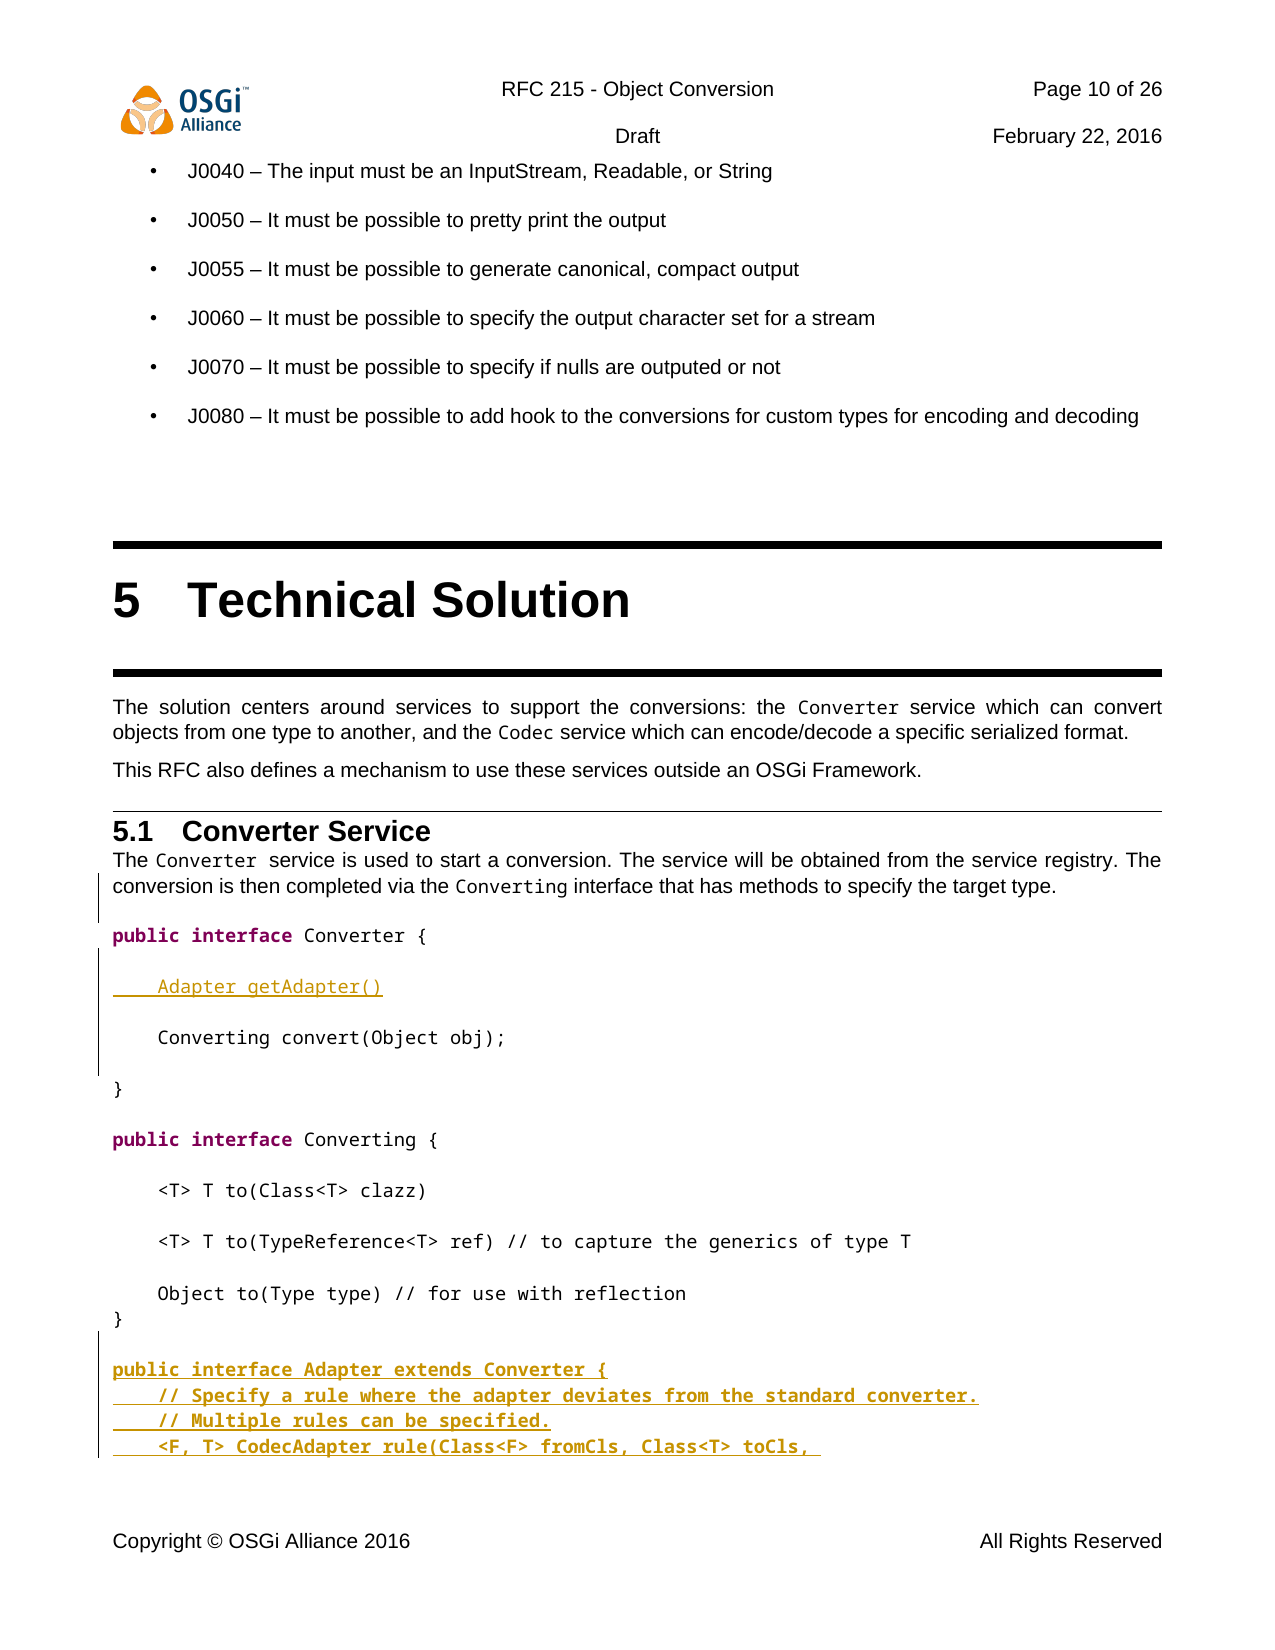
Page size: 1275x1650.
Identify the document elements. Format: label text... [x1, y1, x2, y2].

list J0070 – It must be possible to specify if nulls are outputed or not [150, 355, 1162, 379]
picture [113, 78, 257, 142]
text This RFC also defines a mechanism to use these services outside an OSGi Framework. [112, 758, 1162, 782]
text The Converter service is used to start a conversion. The service will be obtained from the service registry. The conversion is then completed via the Converting interface that has methods to specify the target type. [112, 847, 1162, 898]
text Object to(Type type) // for use with reflection [112, 1280, 1162, 1305]
text <T> T to(TypeReference<T> ref) // to capture the generics of type T [112, 1229, 1162, 1254]
text Adapter getAdapter() [112, 973, 1162, 999]
list J0080 – It must be possible to add hook to the conversions for custom types for encoding and decoding [150, 404, 1162, 428]
subtitle Converter Service [112, 812, 1162, 847]
text public interface Adapter extends Converter { [112, 1356, 1162, 1382]
list J0060 – It must be possible to specify the output character set for a stream [150, 306, 1162, 330]
text public interface Converter { [112, 922, 1162, 948]
text <T> T to(Class<T> clazz) [112, 1178, 1162, 1203]
list J0055 – It must be possible to generate canonical, compact output [150, 257, 1162, 281]
text } [112, 1305, 1162, 1331]
text The solution centers around services to support the conversions: the Converter service which can convert objects from one type to another, and the Codec service which can encode/decode a specific serialized format. [112, 694, 1162, 745]
list J0050 – It must be possible to pretty print the output [150, 208, 1162, 232]
text } [112, 1076, 1162, 1101]
text // Specify a rule where the adapter deviates from the standard converter. [112, 1382, 1162, 1407]
list J0040 – The input must be an InputStream, Readable, or String [150, 159, 1162, 183]
text <F, T> CodecAdapter rule(Class<F> fromCls, Class<T> toCls, [112, 1433, 1162, 1458]
text Converting convert(Object obj); [112, 1024, 1162, 1050]
subtitle Technical Solution [112, 542, 1162, 677]
text public interface Converting { [112, 1127, 1162, 1152]
text // Multiple rules can be specified. [112, 1407, 1162, 1433]
